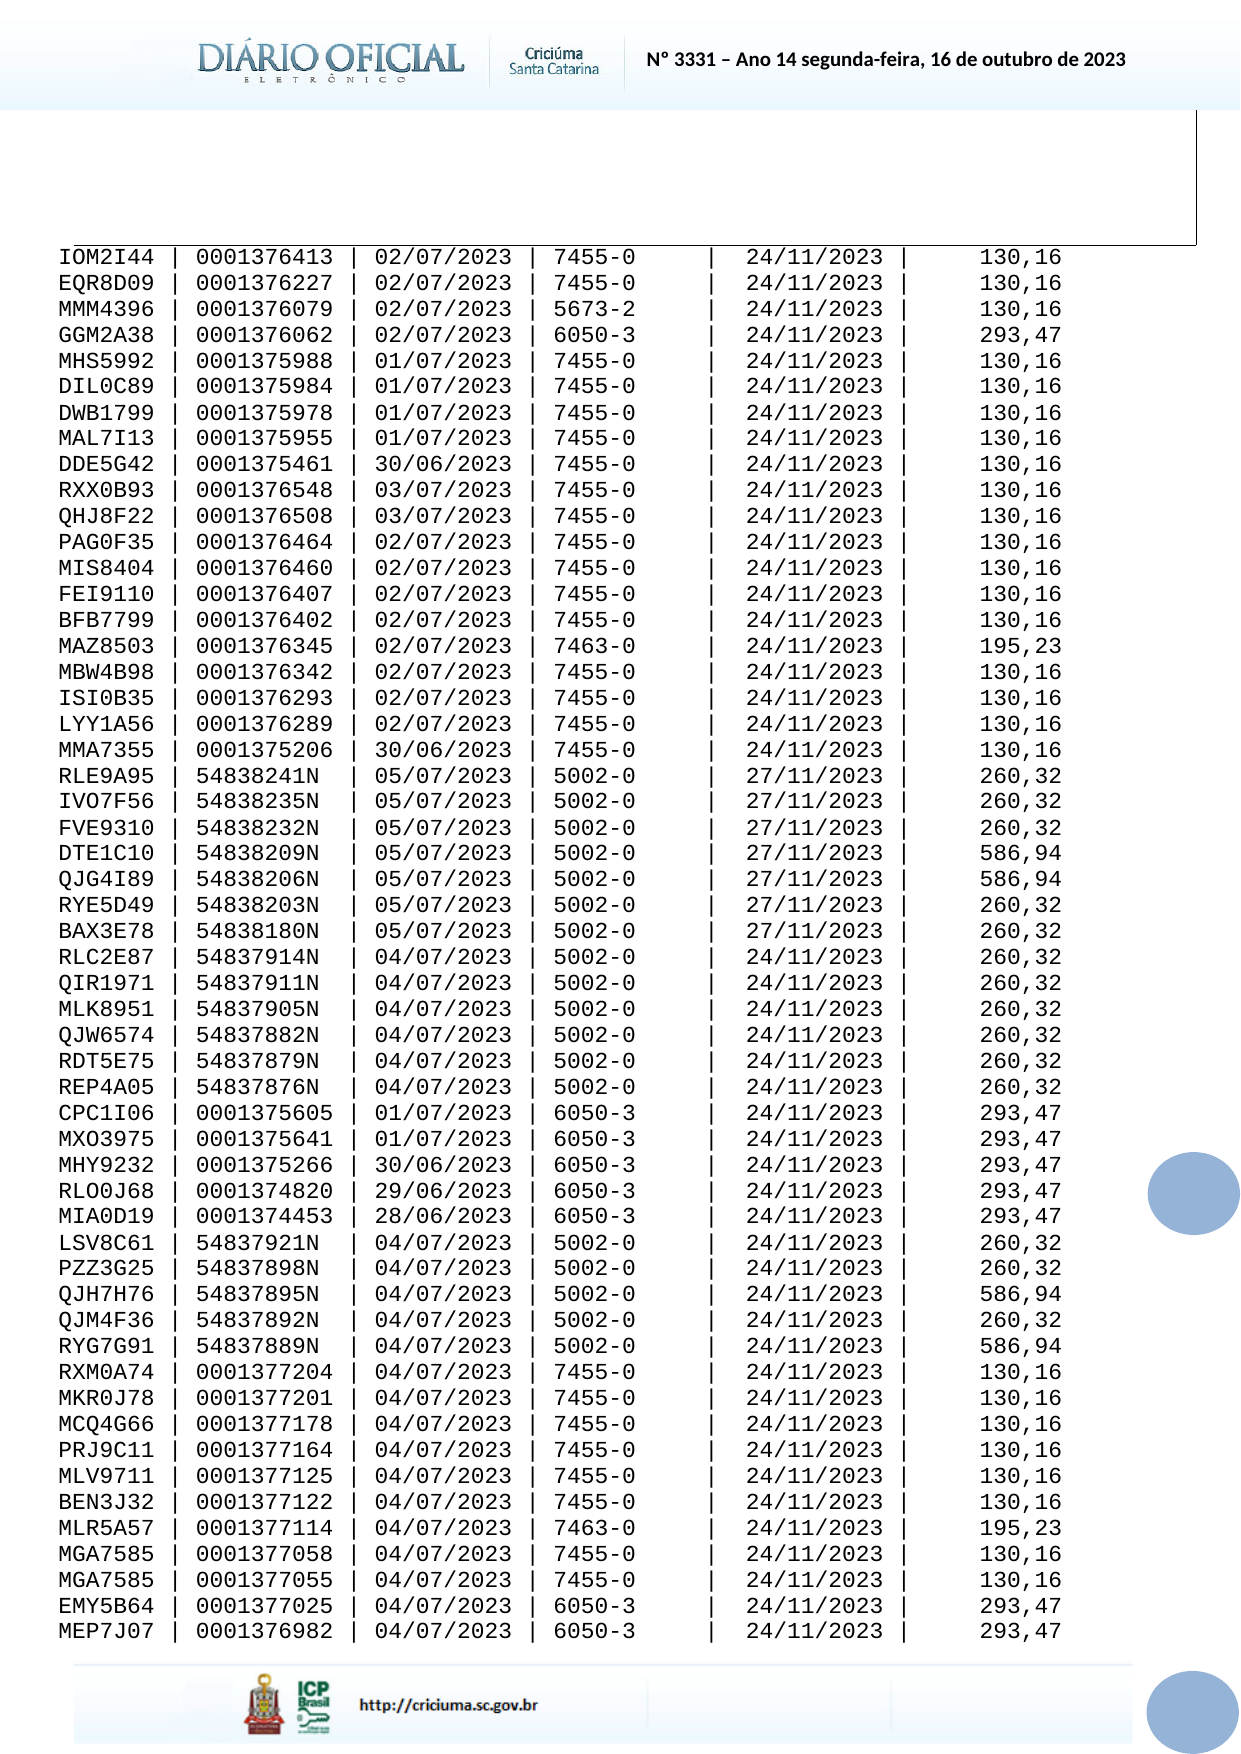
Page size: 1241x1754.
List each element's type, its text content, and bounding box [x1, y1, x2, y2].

text QIR1971 | 54837911N | 04/07/2023 | 5002-0 | 24/11/2023 | 260,32 [44, 971, 1196, 997]
text RDT5E75 | 54837879N | 04/07/2023 | 5002-0 | 24/11/2023 | 260,32 [44, 1049, 1196, 1075]
text MLK8951 | 54837905N | 04/07/2023 | 5002-0 | 24/11/2023 | 260,32 [44, 997, 1196, 1023]
text PZZ3G25 | 54837898N | 04/07/2023 | 5002-0 | 24/11/2023 | 260,32 [44, 1257, 1196, 1283]
text MAL7I13 | 0001375955 | 01/07/2023 | 7455-0 | 24/11/2023 | 130,16 [44, 427, 1196, 453]
text QHJ8F22 | 0001376508 | 03/07/2023 | 7455-0 | 24/11/2023 | 130,16 [44, 504, 1196, 531]
text LYY1A56 | 0001376289 | 02/07/2023 | 7455-0 | 24/11/2023 | 130,16 [44, 712, 1196, 738]
text DTE1C10 | 54838209N | 05/07/2023 | 5002-0 | 27/11/2023 | 586,94 [44, 842, 1196, 868]
text RLC2E87 | 54837914N | 04/07/2023 | 5002-0 | 24/11/2023 | 260,32 [44, 946, 1196, 971]
text MAZ8503 | 0001376345 | 02/07/2023 | 7463-0 | 24/11/2023 | 195,23 [44, 634, 1196, 660]
text MHS5992 | 0001375988 | 01/07/2023 | 7455-0 | 24/11/2023 | 130,16 [44, 349, 1196, 375]
text QJM4F36 | 54837892N | 04/07/2023 | 5002-0 | 24/11/2023 | 260,32 [44, 1309, 1196, 1334]
text MLV9711 | 0001377125 | 04/07/2023 | 7455-0 | 24/11/2023 | 130,16 [44, 1464, 1196, 1490]
text PAG0F35 | 0001376464 | 02/07/2023 | 7455-0 | 24/11/2023 | 130,16 [44, 531, 1196, 556]
text BEN3J32 | 0001377122 | 04/07/2023 | 7455-0 | 24/11/2023 | 130,16 [44, 1490, 1196, 1516]
text FVE9310 | 54838232N | 05/07/2023 | 5002-0 | 27/11/2023 | 260,32 [44, 816, 1196, 842]
text RLO0J68 | 0001374820 | 29/06/2023 | 6050-3 | 24/11/2023 | 293,47 [44, 1179, 1150, 1205]
text ISI0B35 | 0001376293 | 02/07/2023 | 7455-0 | 24/11/2023 | 130,16 [44, 686, 1196, 712]
text MLR5A57 | 0001377114 | 04/07/2023 | 7463-0 | 24/11/2023 | 195,23 [44, 1516, 1196, 1542]
text DIL0C89 | 0001375984 | 01/07/2023 | 7455-0 | 24/11/2023 | 130,16 [44, 375, 1196, 401]
text MEP7J07 | 0001376982 | 04/07/2023 | 6050-3 | 24/11/2023 | 293,47 [44, 1620, 1196, 1646]
text MBW4B98 | 0001376342 | 02/07/2023 | 7455-0 | 24/11/2023 | 130,16 [44, 660, 1196, 686]
text RXX0B93 | 0001376548 | 03/07/2023 | 7455-0 | 24/11/2023 | 130,16 [44, 479, 1196, 504]
text BFB7799 | 0001376402 | 02/07/2023 | 7455-0 | 24/11/2023 | 130,16 [44, 608, 1196, 634]
text IVO7F56 | 54838235N | 05/07/2023 | 5002-0 | 27/11/2023 | 260,32 [44, 790, 1196, 816]
text MIA0D19 | 0001374453 | 28/06/2023 | 6050-3 | 24/11/2023 | 293,47 [44, 1205, 1171, 1231]
text MXO3975 | 0001375641 | 01/07/2023 | 6050-3 | 24/11/2023 | 293,47 [44, 1127, 1196, 1153]
text MMM4396 | 0001376079 | 02/07/2023 | 5673-2 | 24/11/2023 | 130,16 [44, 297, 1196, 323]
text MGA7585 | 0001377055 | 04/07/2023 | 7455-0 | 24/11/2023 | 130,16 [44, 1568, 1196, 1594]
text DWB1799 | 0001375978 | 01/07/2023 | 7455-0 | 24/11/2023 | 130,16 [44, 401, 1196, 427]
text CPC1I06 | 0001375605 | 01/07/2023 | 6050-3 | 24/11/2023 | 293,47 [44, 1101, 1196, 1127]
text GGM2A38 | 0001376062 | 02/07/2023 | 6050-3 | 24/11/2023 | 293,47 [44, 323, 1196, 349]
text RLE9A95 | 54838241N | 05/07/2023 | 5002-0 | 27/11/2023 | 260,32 [44, 764, 1196, 790]
text RXM0A74 | 0001377204 | 04/07/2023 | 7455-0 | 24/11/2023 | 130,16 [44, 1361, 1196, 1386]
text LSV8C61 | 54837921N | 04/07/2023 | 5002-0 | 24/11/2023 | 260,32 [44, 1231, 1196, 1257]
text QJW6574 | 54837882N | 04/07/2023 | 5002-0 | 24/11/2023 | 260,32 [44, 1023, 1196, 1049]
text IOM2I44 | 0001376413 | 02/07/2023 | 7455-0 | 24/11/2023 | 130,16 [44, 245, 1196, 271]
text QJG4I89 | 54838206N | 05/07/2023 | 5002-0 | 27/11/2023 | 586,94 [44, 868, 1196, 894]
text EMY5B64 | 0001377025 | 04/07/2023 | 6050-3 | 24/11/2023 | 293,47 [44, 1594, 1196, 1620]
text PRJ9C11 | 0001377164 | 04/07/2023 | 7455-0 | 24/11/2023 | 130,16 [44, 1438, 1196, 1464]
text MGA7585 | 0001377058 | 04/07/2023 | 7455-0 | 24/11/2023 | 130,16 [44, 1542, 1196, 1568]
text MCQ4G66 | 0001377178 | 04/07/2023 | 7455-0 | 24/11/2023 | 130,16 [44, 1412, 1196, 1438]
text QJH7H76 | 54837895N | 04/07/2023 | 5002-0 | 24/11/2023 | 586,94 [44, 1283, 1196, 1309]
text REP4A05 | 54837876N | 04/07/2023 | 5002-0 | 24/11/2023 | 260,32 [44, 1075, 1196, 1101]
text RYG7G91 | 54837889N | 04/07/2023 | 5002-0 | 24/11/2023 | 586,94 [44, 1334, 1196, 1361]
text MHY9232 | 0001375266 | 30/06/2023 | 6050-3 | 24/11/2023 | 293,47 [44, 1153, 1180, 1179]
text MIS8404 | 0001376460 | 02/07/2023 | 7455-0 | 24/11/2023 | 130,16 [44, 556, 1196, 582]
text MMA7355 | 0001375206 | 30/06/2023 | 7455-0 | 24/11/2023 | 130,16 [44, 738, 1196, 764]
text EQR8D09 | 0001376227 | 02/07/2023 | 7455-0 | 24/11/2023 | 130,16 [44, 271, 1196, 297]
text BAX3E78 | 54838180N | 05/07/2023 | 5002-0 | 27/11/2023 | 260,32 [44, 919, 1196, 946]
text DDE5G42 | 0001375461 | 30/06/2023 | 7455-0 | 24/11/2023 | 130,16 [44, 453, 1196, 479]
text FEI9110 | 0001376407 | 02/07/2023 | 7455-0 | 24/11/2023 | 130,16 [44, 582, 1196, 608]
text RYE5D49 | 54838203N | 05/07/2023 | 5002-0 | 27/11/2023 | 260,32 [44, 894, 1196, 919]
text MKR0J78 | 0001377201 | 04/07/2023 | 7455-0 | 24/11/2023 | 130,16 [44, 1386, 1196, 1412]
